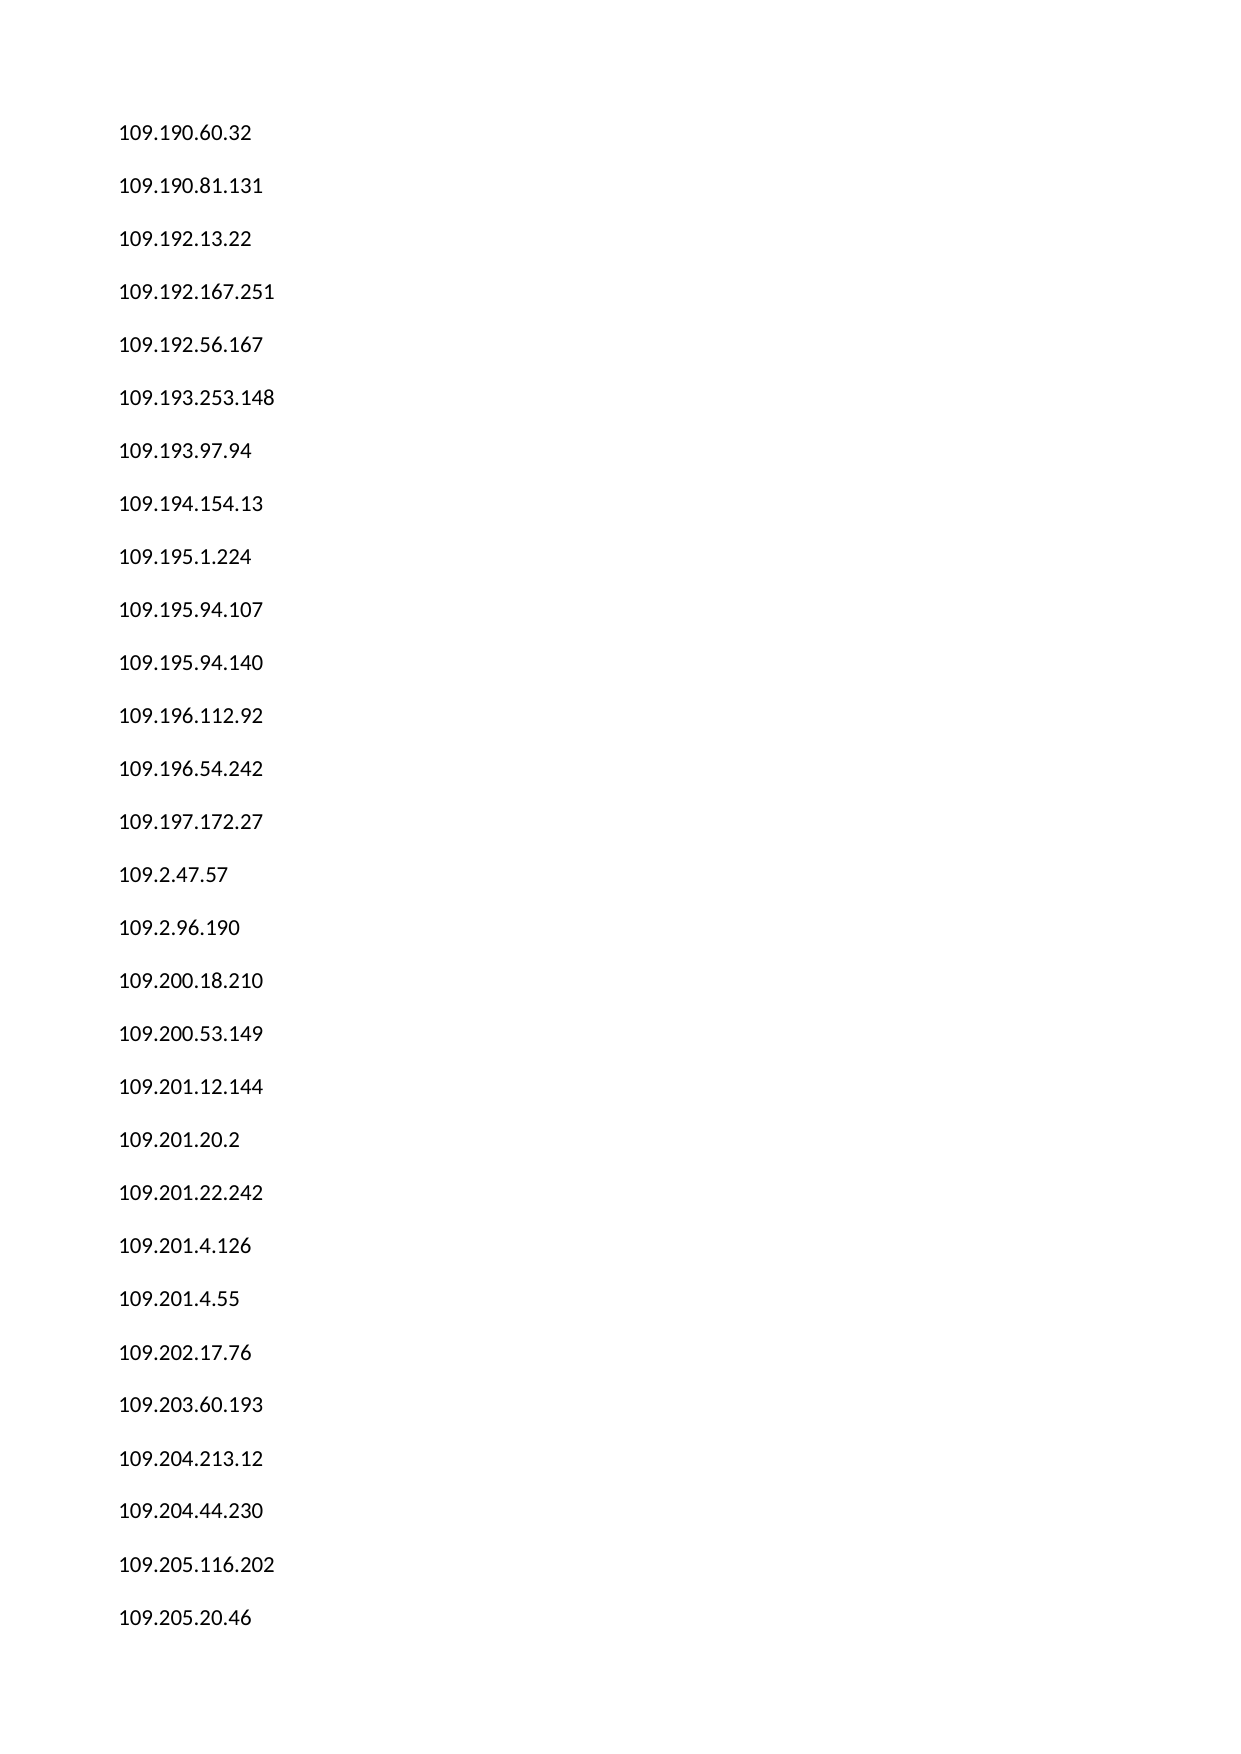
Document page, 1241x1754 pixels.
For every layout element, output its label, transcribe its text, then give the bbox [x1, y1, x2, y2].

text 109.200.53.149 [118, 1019, 1122, 1047]
text 109.2.96.190 [118, 913, 1122, 941]
text 109.196.54.242 [118, 754, 1122, 782]
text 109.197.172.27 [118, 807, 1122, 835]
text 109.202.17.76 [118, 1338, 1122, 1366]
text 109.190.60.32 [118, 118, 1122, 146]
text 109.203.60.193 [118, 1391, 1122, 1419]
text 109.193.253.148 [118, 383, 1122, 411]
text 109.201.22.242 [118, 1178, 1122, 1207]
text 109.196.112.92 [118, 701, 1122, 729]
text 109.201.12.144 [118, 1072, 1122, 1101]
text 109.193.97.94 [118, 436, 1122, 464]
text 109.192.56.167 [118, 330, 1122, 358]
text 109.194.154.13 [118, 489, 1122, 517]
text 109.205.20.46 [118, 1603, 1122, 1631]
text 109.195.94.107 [118, 595, 1122, 623]
text 109.192.167.251 [118, 277, 1122, 305]
text 109.204.213.12 [118, 1444, 1122, 1472]
text 109.195.1.224 [118, 542, 1122, 570]
text 109.201.4.126 [118, 1232, 1122, 1259]
text 109.192.13.22 [118, 224, 1122, 252]
text 109.205.116.202 [118, 1550, 1122, 1578]
text 109.201.20.2 [118, 1126, 1122, 1153]
text 109.190.81.131 [118, 171, 1122, 199]
text 109.2.47.57 [118, 860, 1122, 888]
text 109.201.4.55 [118, 1284, 1122, 1313]
text 109.204.44.230 [118, 1497, 1122, 1525]
text 109.195.94.140 [118, 648, 1122, 676]
text 109.200.18.210 [118, 966, 1122, 994]
